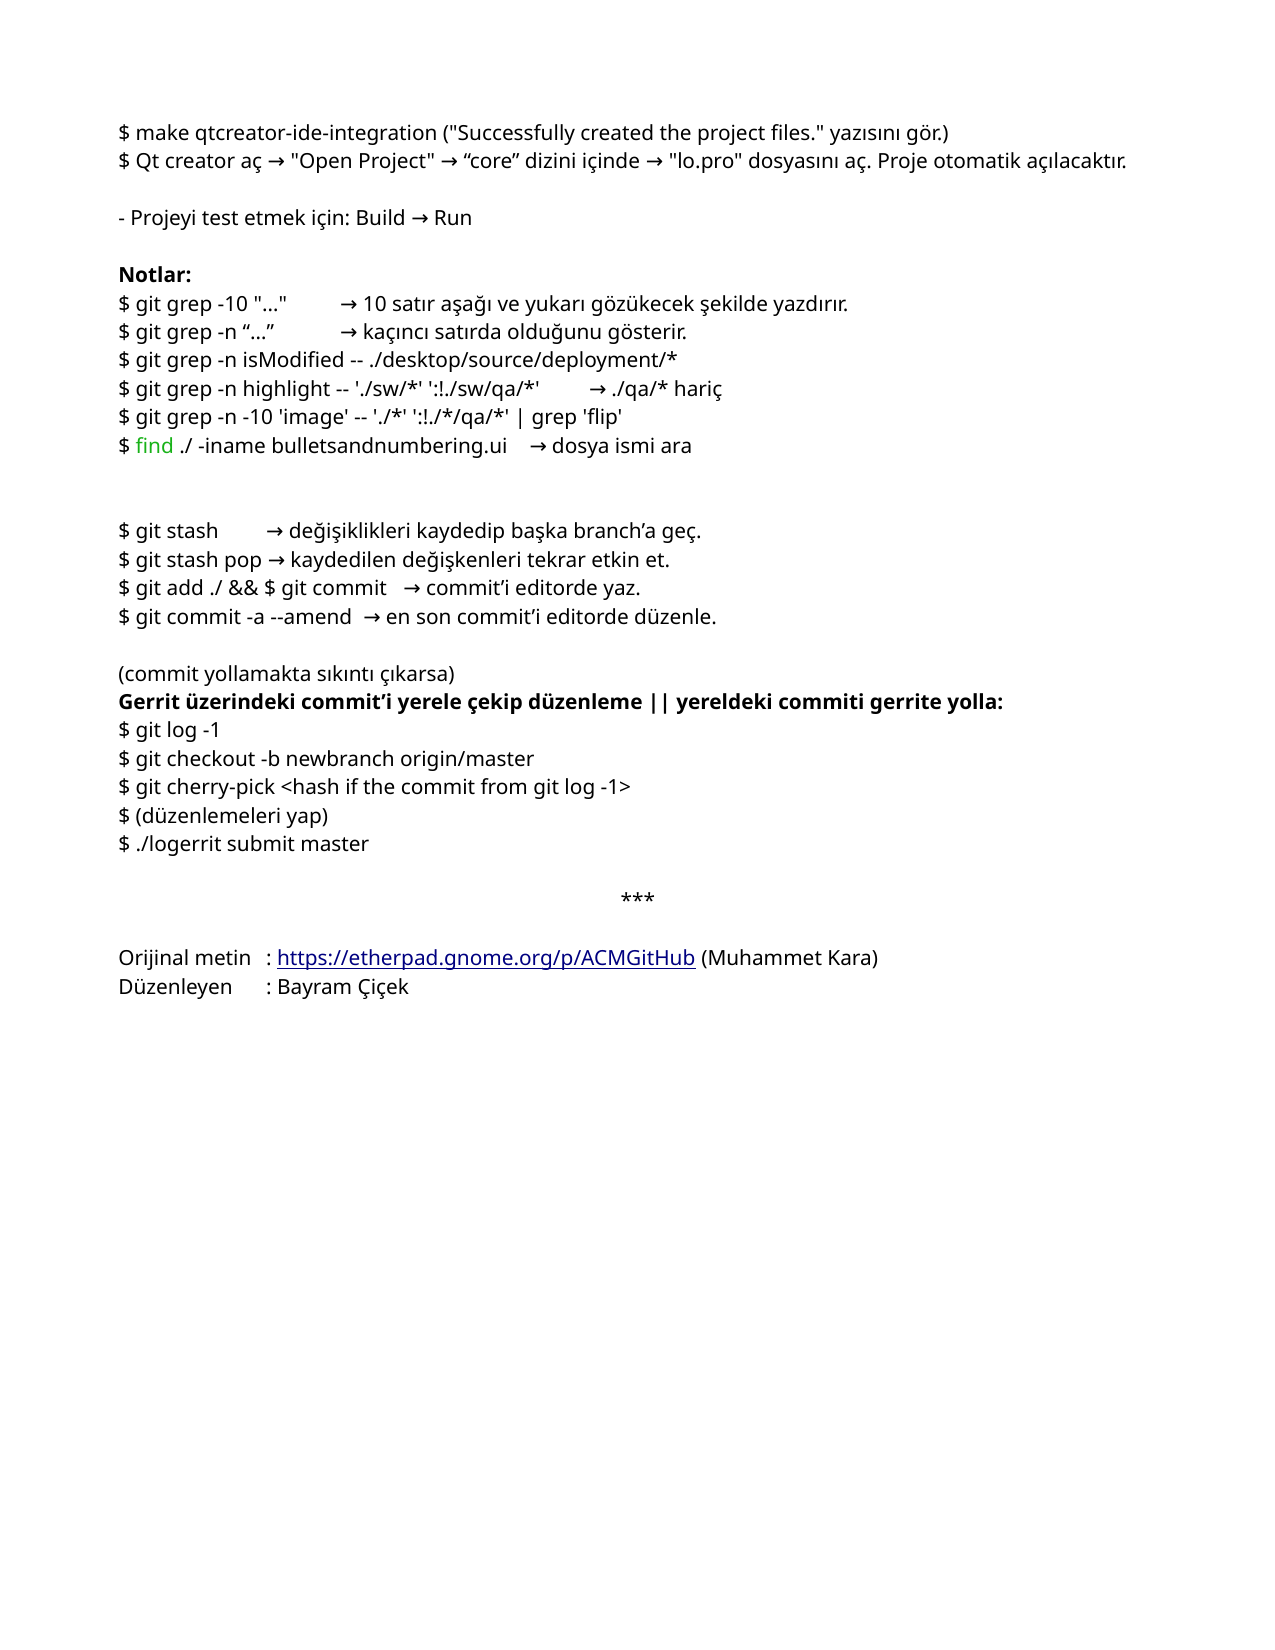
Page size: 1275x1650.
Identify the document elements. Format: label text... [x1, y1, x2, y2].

text Gerrit üzerindeki commit’i yerele çekip düzenleme || yereldeki commiti gerrite yolla: [118, 687, 1157, 716]
text $ git grep -n isModified -- ./desktop/source/deployment/* [118, 346, 1157, 374]
text $ git stash → değişiklikleri kaydedip başka branch’a geç. [118, 517, 1157, 545]
text $ git commit -a --amend → en son commit’i editorde düzenle. [118, 602, 1157, 630]
text $ (düzenlemeleri yap) [118, 801, 1157, 829]
text $ git log -1 [118, 716, 1157, 744]
text $ git grep -n -10 'image' -- './*' ':!./*/qa/*' | grep 'flip' [118, 402, 1157, 431]
text Düzenleyen : Bayram Çiçek [118, 972, 1157, 1000]
text - Projeyi test etmek için: Build → Run [118, 203, 1157, 232]
text (commit yollamakta sıkıntı çıkarsa) [118, 659, 1157, 687]
text $ git add ./ && $ git commit → commit’i editorde yaz. [118, 573, 1157, 602]
text $ git stash pop → kaydedilen değişkenleri tekrar etkin et. [118, 545, 1157, 573]
text $ git checkout -b newbranch origin/master [118, 744, 1157, 772]
text $ git grep -n “…” → kaçıncı satırda olduğunu gösterir. [118, 317, 1157, 346]
text $ make qtcreator-ide-integration ("Successfully created the project files." yazısını gör.) [118, 118, 1157, 147]
text $ ./logerrit submit master [118, 829, 1157, 858]
text $ find ./ -iname bulletsandnumbering.ui → dosya ismi ara [118, 431, 1157, 488]
text *** [118, 886, 1157, 915]
text $ git grep -n highlight -- './sw/*' ':!./sw/qa/*' → ./qa/* hariç [118, 374, 1157, 402]
text Orijinal metin : https://etherpad.gnome.org/p/ACMGitHub (Muhammet Kara) [118, 943, 1157, 972]
text $ git grep -10 "…" → 10 satır aşağı ve yukarı gözükecek şekilde yazdırır. [118, 289, 1157, 317]
text $ Qt creator aç → "Open Project" → “core” dizini içinde → "lo.pro" dosyasını aç. Proje otomatik açılacaktır. [118, 147, 1157, 175]
text Notlar: [118, 260, 1157, 289]
text $ git cherry-pick <hash if the commit from git log -1> [118, 772, 1157, 801]
